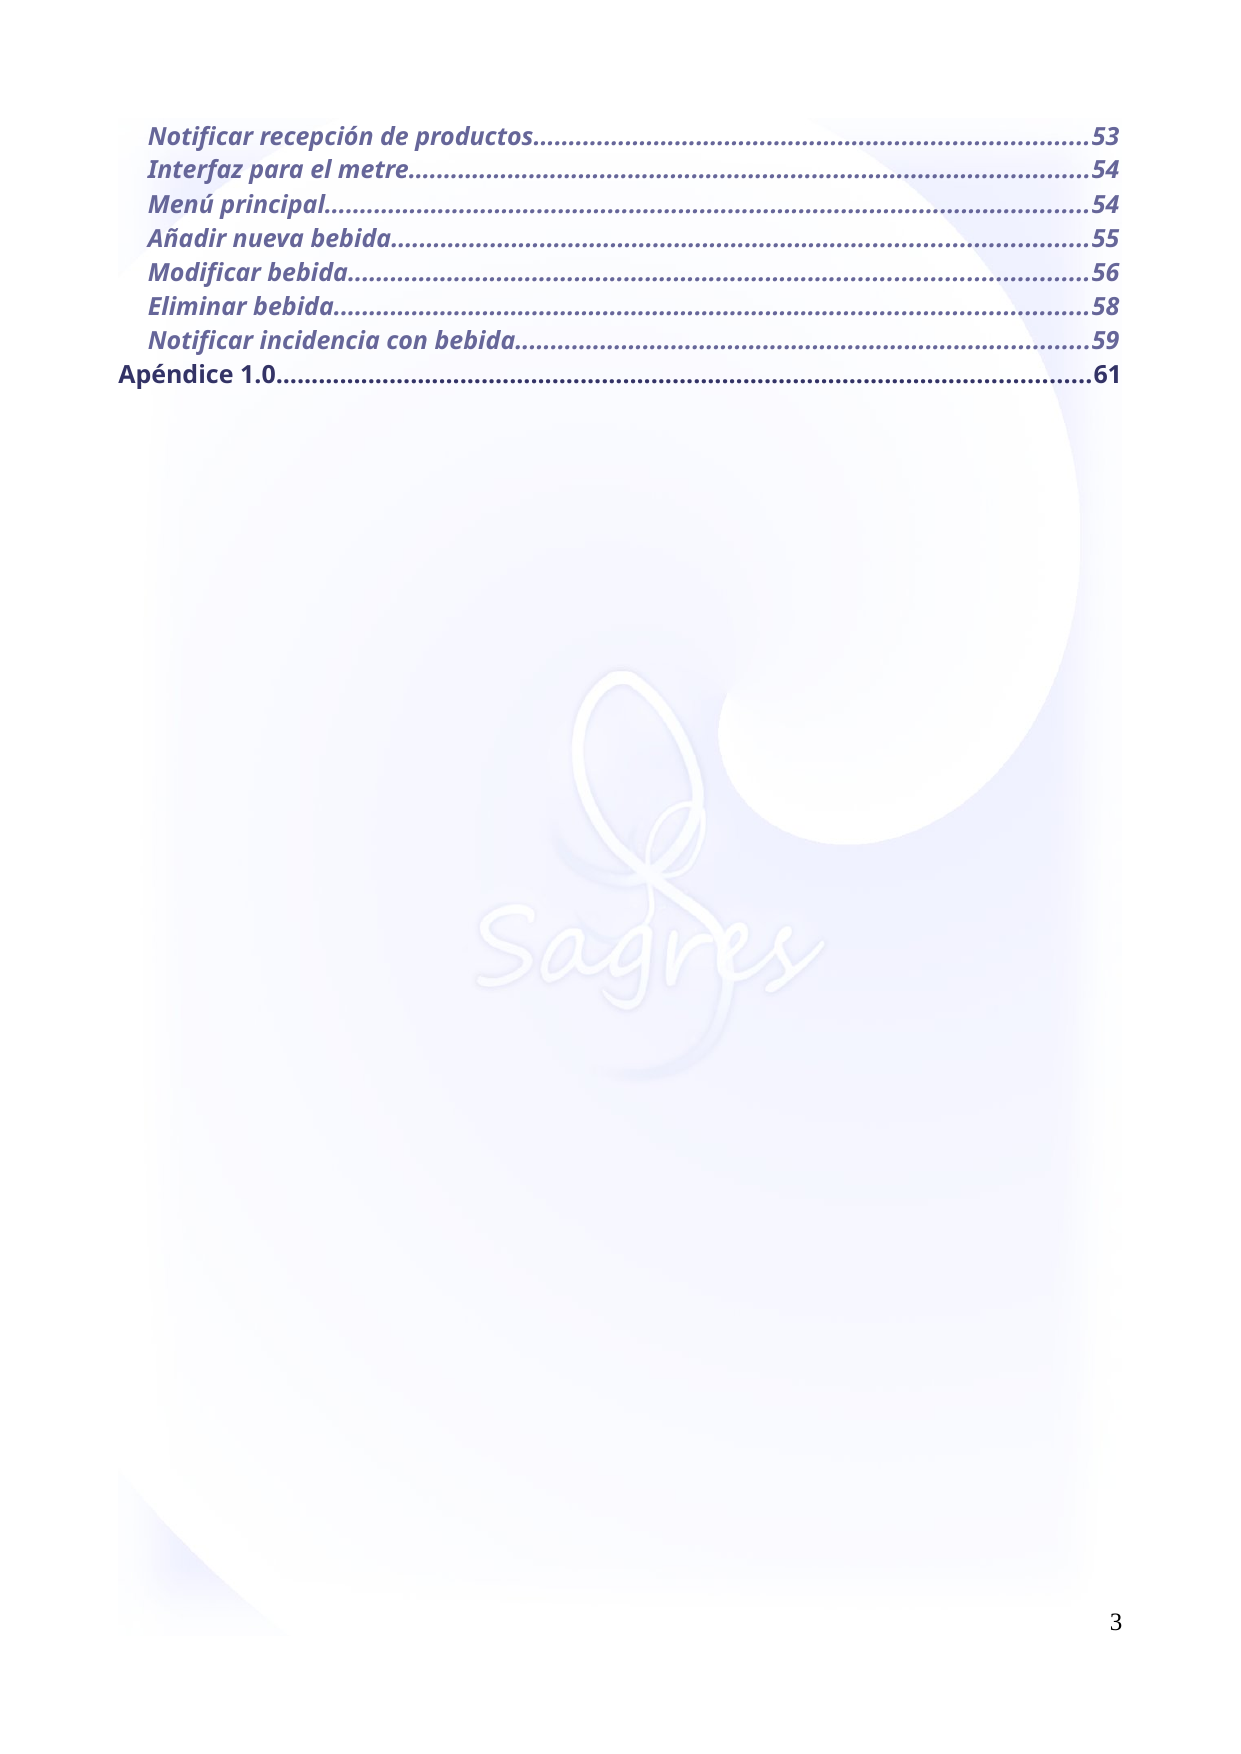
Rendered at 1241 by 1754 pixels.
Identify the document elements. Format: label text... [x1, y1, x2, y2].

text Notificar incidencia con bebida 59 [148, 322, 1122, 357]
picture [118, 118, 148, 357]
picture [118, 391, 1122, 1636]
text Notificar recepción de productos 53 [148, 118, 1122, 152]
text Apéndice 1.0 61 [118, 357, 1122, 391]
text Modificar bebida 56 [148, 254, 1122, 288]
text Interfaz para el metre 54 [148, 152, 1122, 186]
text Eliminar bebida 58 [148, 288, 1122, 322]
text Menú principal 54 [148, 186, 1122, 220]
text Añadir nueva bebida 55 [148, 220, 1122, 254]
